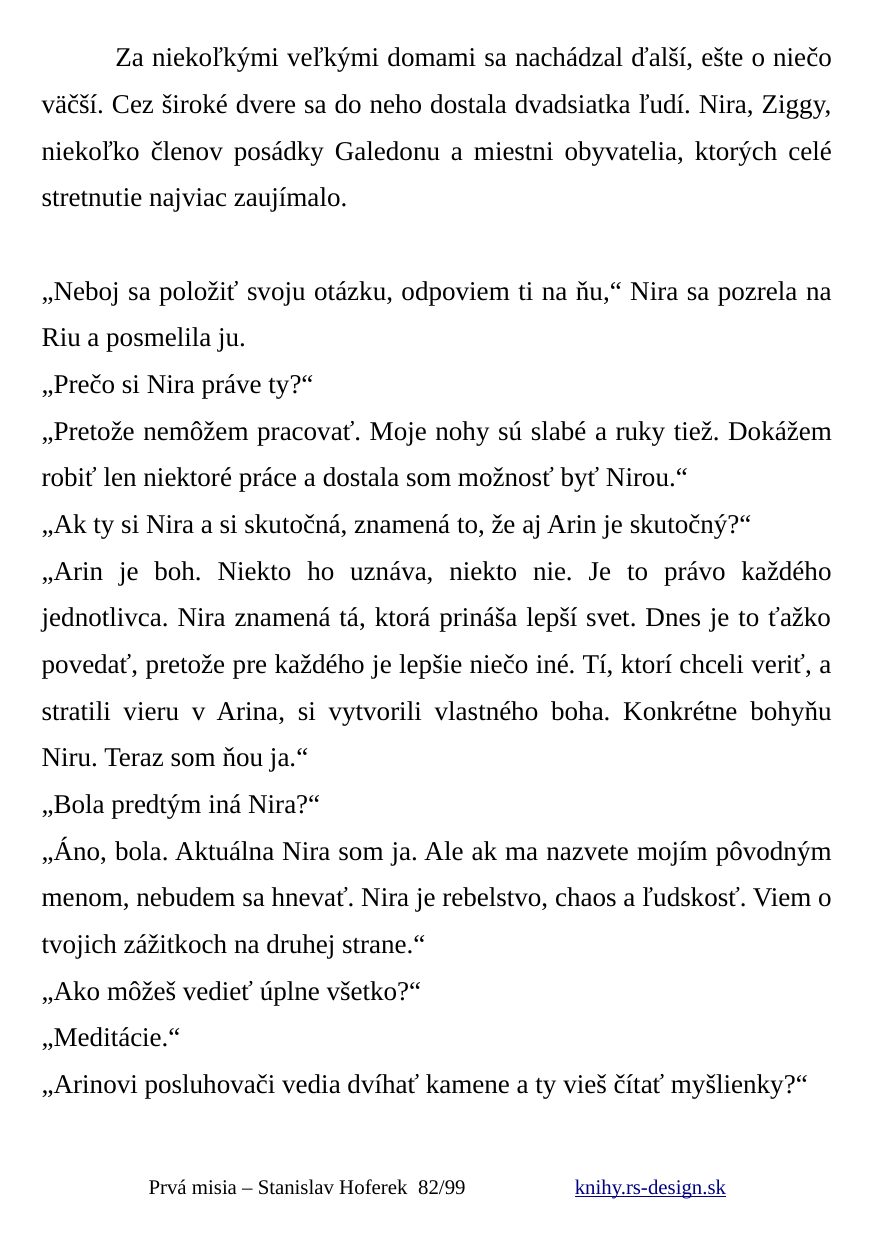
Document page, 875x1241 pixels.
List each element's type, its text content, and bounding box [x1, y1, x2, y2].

text „Ak ty si Nira a si skutočná, znamená to, že aj Arin je skutočný?“ [41, 508, 833, 539]
text „Arinovi posluhovači vedia dvíhať kamene a ty vieš čítať myšlienky?“ [41, 1068, 833, 1099]
text „Prečo si Nira práve ty?“ [41, 368, 833, 399]
text „Bola predtým iná Nira?“ [41, 788, 833, 819]
text „Áno, bola. Aktuálna Nira som ja. Ale ak ma nazvete mojím pôvodným menom, nebudem sa hnevať. Nira je rebelstvo, chaos a ľudskosť. Viem o tvojich zážitkoch na druhej strane.“ [41, 835, 833, 959]
text „Pretože nemôžem pracovať. Moje nohy sú slabé a ruky tiež. Dokážem robiť len niektoré práce a dostala som možnosť byť Nirou.“ [41, 415, 833, 492]
text „Neboj sa položiť svoju otázku, odpoviem ti na ňu,“ Nira sa pozrela na Riu a posmelila ju. [41, 275, 833, 352]
text Za niekoľkými veľkými domami sa nachádzal ďalší, ešte o niečo väčší. Cez široké dvere sa do neho dostala dvadsiatka ľudí. Nira, Ziggy, niekoľko členov posádky Galedonu a miestni obyvatelia, ktorých celé stretnutie najviac zaujímalo. [41, 41, 833, 212]
text „Meditácie.“ [41, 1021, 833, 1052]
text „Ako môžeš vedieť úplne všetko?“ [41, 975, 833, 1006]
text „Arin je boh. Niekto ho uznáva, niekto nie. Je to právo každého jednotlivca. Nira znamená tá, ktorá prináša lepší svet. Dnes je to ťažko povedať, pretože pre každého je lepšie niečo iné. Tí, ktorí chceli veriť, a stratili vieru v Arina, si vytvorili vlastného boha. Konkrétne bohyňu Niru. Teraz som ňou ja.“ [41, 555, 833, 772]
